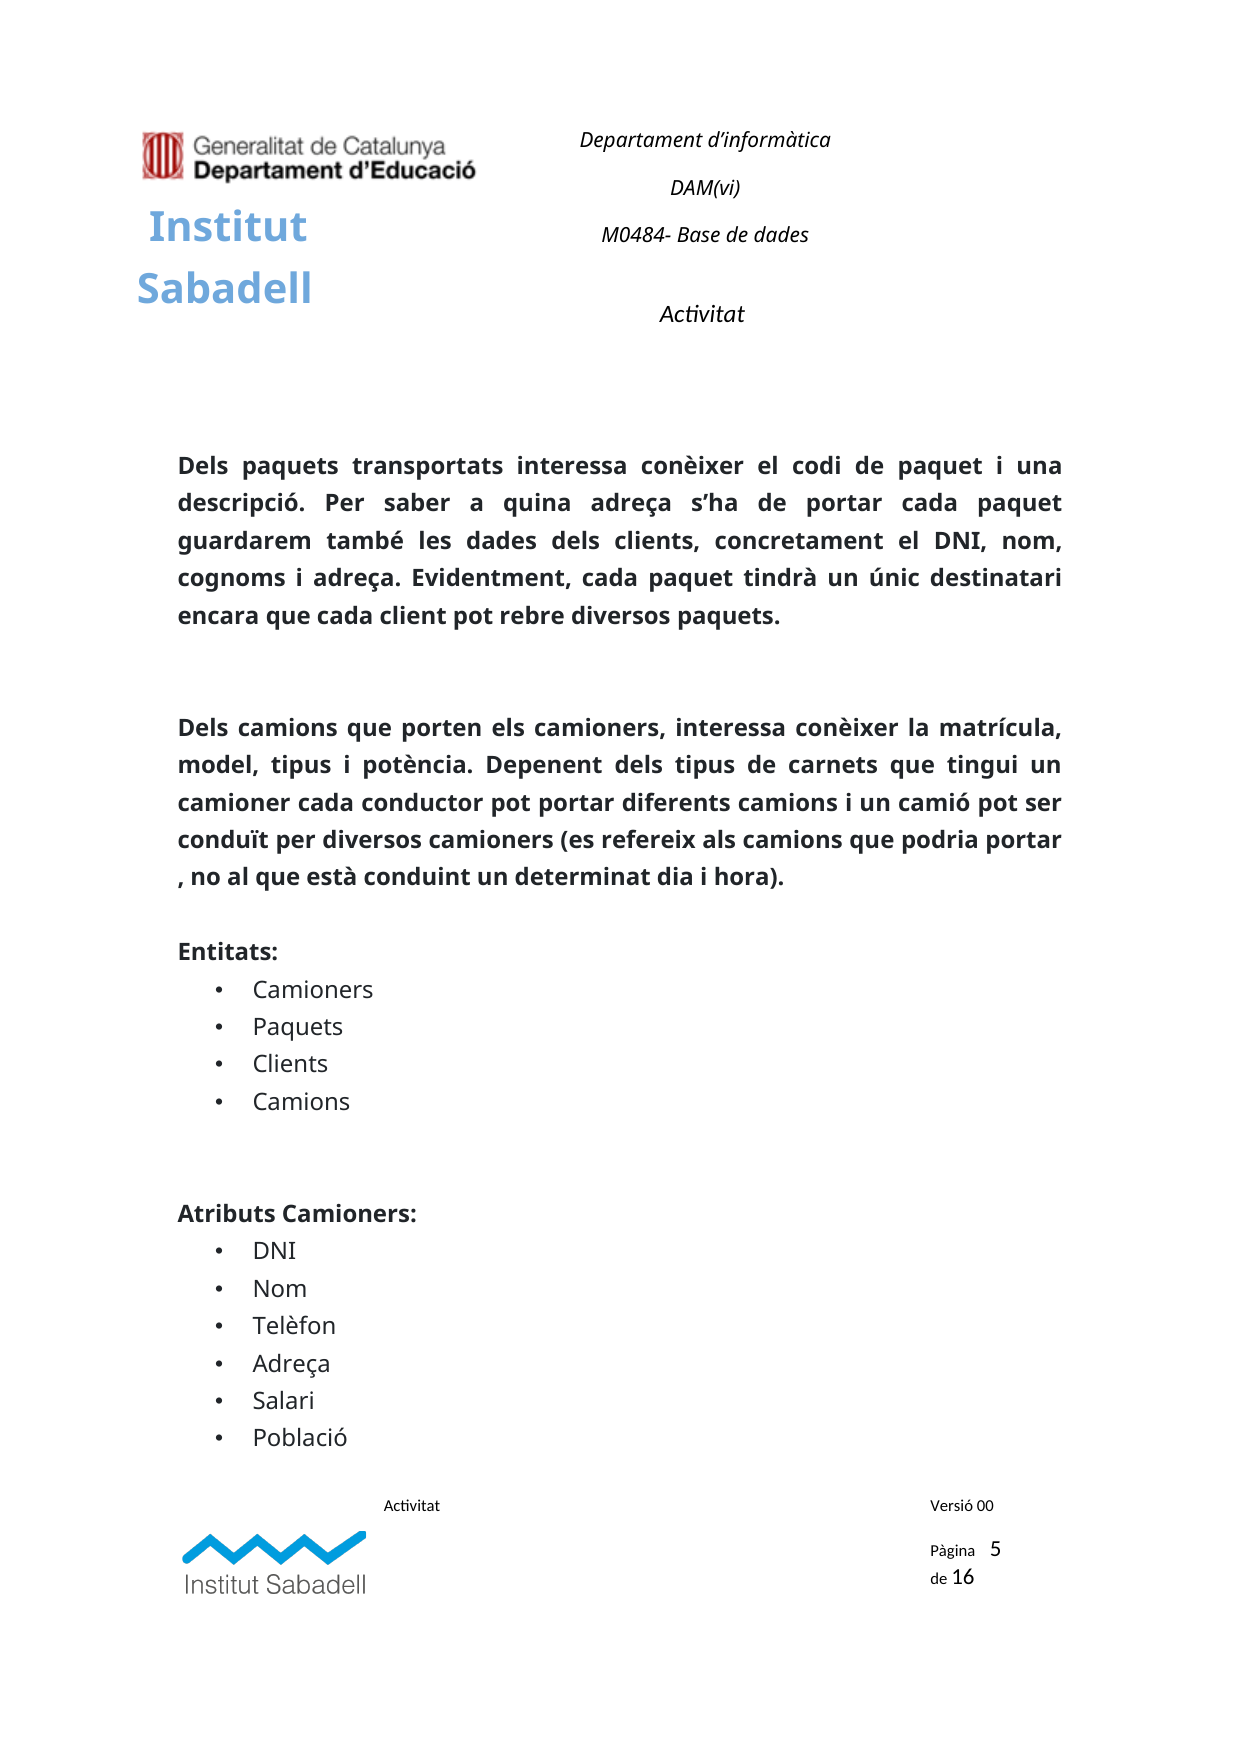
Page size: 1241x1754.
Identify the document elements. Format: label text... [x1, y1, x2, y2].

picture [182, 1539, 367, 1600]
list DNI [215, 1234, 1063, 1267]
list Telèfon [215, 1309, 1063, 1342]
list Adreça [215, 1346, 1063, 1379]
picture [135, 126, 490, 193]
text Dels paquets transportats interessa conèixer el codi de paquet i una descripció. Per saber a quina adreça s’ha de portar cada paquet guardarem també les dades dels clients, concretament el DNI, nom, cognoms i adreça. Evidentment, cada paquet tindrà un únic destinatari encara que cada client pot rebre diversos paquets. [177, 449, 1063, 631]
text Dels camions que porten els camioners, interessa conèixer la matrícula, model, tipus i potència. Depenent dels tipus de carnets que tingui un camioner cada conductor pot portar diferents camions i un camió pot ser conduït per diversos camioners (es refereix als camions que podria portar , no al que està conduint un determinat dia i hora). [177, 711, 1063, 893]
list Camions [215, 1084, 1063, 1117]
list Població [215, 1421, 1063, 1454]
list Clients [215, 1047, 1063, 1080]
list Camioners [215, 972, 1063, 1005]
text Atributs Camioners: [177, 1197, 1063, 1229]
list Salari [215, 1384, 1063, 1416]
list Paquets [215, 1010, 1063, 1042]
picture [182, 1531, 357, 1555]
list Nom [215, 1272, 1063, 1304]
text Entitats: [177, 935, 1063, 968]
